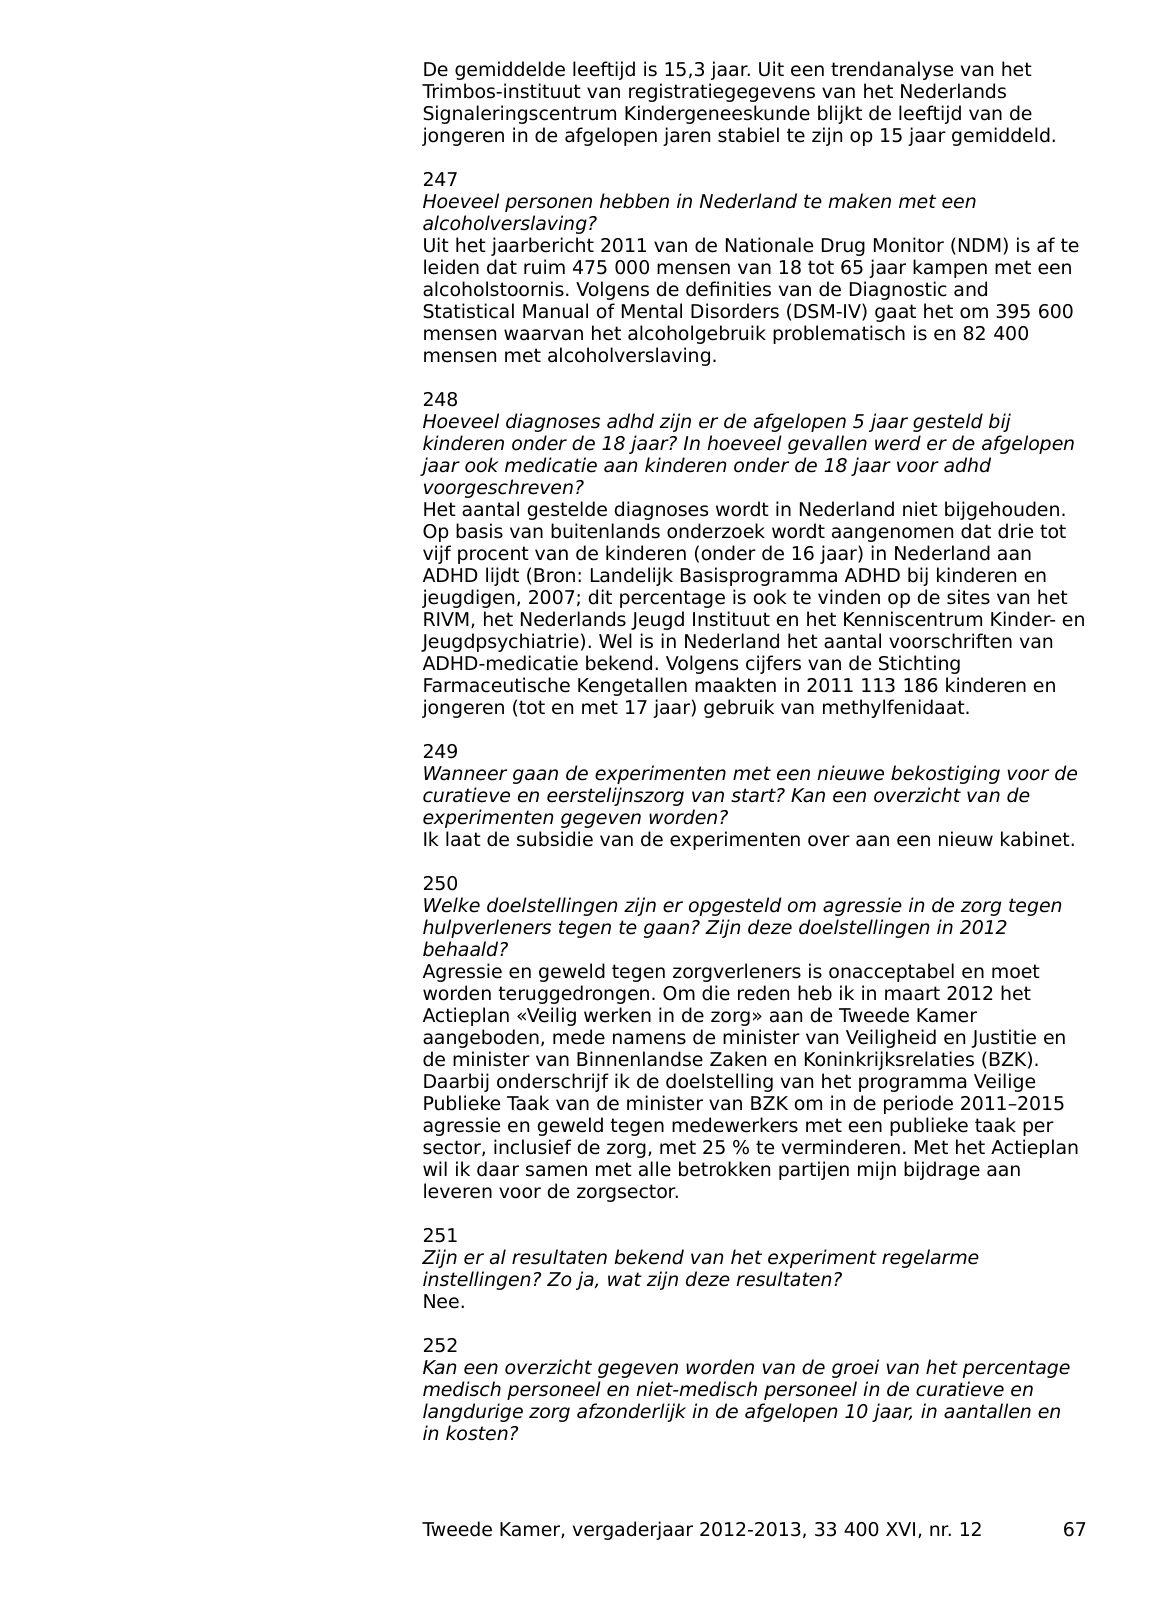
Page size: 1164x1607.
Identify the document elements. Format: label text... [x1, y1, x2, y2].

text Hoeveel diagnoses adhd zijn er de afgelopen 5 jaar gesteld bij kinderen onder de 18 jaar? In hoeveel gevallen werd er de afgelopen jaar ook medicatie aan kinderen onder de 18 jaar voor adhd voorgeschreven? [422, 411, 1087, 499]
text 249 [422, 741, 1087, 763]
text Nee. [422, 1291, 1087, 1313]
text Zijn er al resultaten bekend van het experiment regelarme instellingen? Zo ja, wat zijn deze resultaten? [422, 1247, 1087, 1291]
text 250 [422, 873, 1087, 895]
text Hoeveel personen hebben in Nederland te maken met een alcoholverslaving? [422, 191, 1087, 235]
text 252 [422, 1335, 1087, 1357]
text 247 [422, 169, 1087, 191]
text Kan een overzicht gegeven worden van de groei van het percentage medisch personeel en niet-medisch personeel in de curatieve en langdurige zorg afzonderlijk in de afgelopen 10 jaar, in aantallen en in kosten? [422, 1357, 1087, 1445]
text Wanneer gaan de experimenten met een nieuwe bekostiging voor de curatieve en eerstelijnszorg van start? Kan een overzicht van de experimenten gegeven worden? [422, 763, 1087, 829]
text Ik laat de subsidie van de experimenten over aan een nieuw kabinet. [422, 829, 1087, 851]
text De gemiddelde leeftijd is 15,3 jaar. Uit een trendanalyse van het Trimbos-instituut van registratiegegevens van het Nederlands Signaleringscentrum Kindergeneeskunde blijkt de leeftijd van de jongeren in de afgelopen jaren stabiel te zijn op 15 jaar gemiddeld. [422, 59, 1087, 147]
text 251 [422, 1225, 1087, 1247]
text Welke doelstellingen zijn er opgesteld om agressie in de zorg tegen hulpverleners tegen te gaan? Zijn deze doelstellingen in 2012 behaald? [422, 895, 1087, 961]
text Het aantal gestelde diagnoses wordt in Nederland niet bijgehouden. Op basis van buitenlands onderzoek wordt aangenomen dat drie tot vijf procent van de kinderen (onder de 16 jaar) in Nederland aan ADHD lijdt (Bron: Landelijk Basisprogramma ADHD bij kinderen en jeugdigen, 2007; dit percentage is ook te vinden op de sites van het RIVM, het Nederlands Jeugd Instituut en het Kenniscentrum Kinder- en Jeugdpsychiatrie). Wel is in Nederland het aantal voorschriften van ADHD-medicatie bekend. Volgens cijfers van de Stichting Farmaceutische Kengetallen maakten in 2011 113 186 kinderen en jongeren (tot en met 17 jaar) gebruik van methylfenidaat. [422, 499, 1087, 719]
text Uit het jaarbericht 2011 van de Nationale Drug Monitor (NDM) is af te leiden dat ruim 475 000 mensen van 18 tot 65 jaar kampen met een alcoholstoornis. Volgens de definities van de Diagnostic and Statistical Manual of Mental Disorders (DSM-IV) gaat het om 395 600 mensen waarvan het alcoholgebruik problematisch is en 82 400 mensen met alcoholverslaving. [422, 235, 1087, 367]
text Agressie en geweld tegen zorgverleners is onacceptabel en moet worden teruggedrongen. Om die reden heb ik in maart 2012 het Actieplan «Veilig werken in de zorg» aan de Tweede Kamer aangeboden, mede namens de minister van Veiligheid en Justitie en de minister van Binnenlandse Zaken en Koninkrijksrelaties (BZK). Daarbij onderschrijf ik de doelstelling van het programma Veilige Publieke Taak van de minister van BZK om in de periode 2011–2015 agressie en geweld tegen medewerkers met een publieke taak per sector, inclusief de zorg, met 25 % te verminderen. Met het Actieplan wil ik daar samen met alle betrokken partijen mijn bijdrage aan leveren voor de zorgsector. [422, 961, 1087, 1203]
text 248 [422, 389, 1087, 411]
